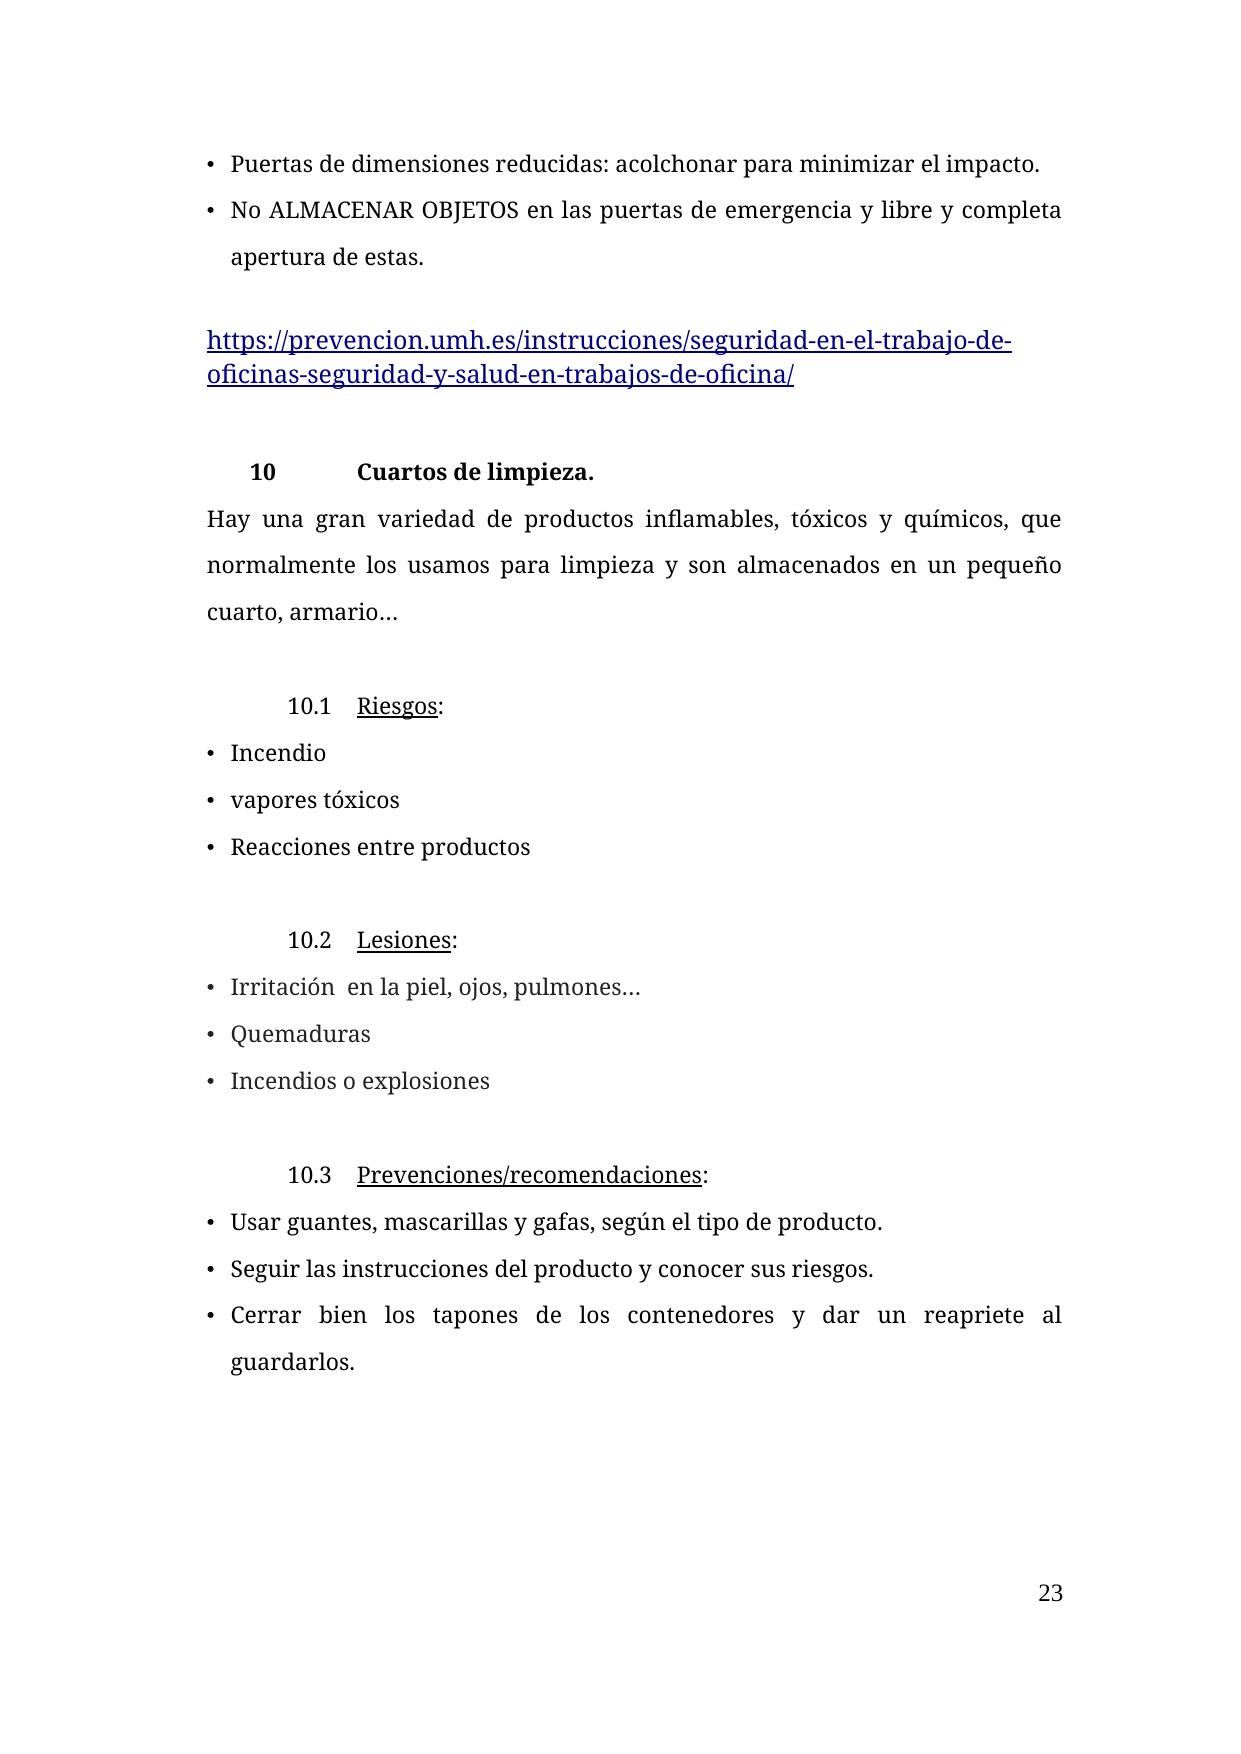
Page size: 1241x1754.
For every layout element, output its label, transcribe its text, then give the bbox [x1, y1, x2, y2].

list Incendio [207, 737, 1063, 768]
list No ALMACENAR OBJETOS en las puertas de emergencia y libre y completa apertura de estas. [207, 194, 1063, 273]
text Hay una gran variedad de productos inflamables, tóxicos y químicos, que normalmente los usamos para limpieza y son almacenados en un pequeño cuarto, armario… [207, 503, 1063, 628]
list Lesiones: [282, 924, 1063, 956]
text https://prevencion.umh.es/instrucciones/seguridad-en-el-trabajo-de-oficinas-seguridad-y-salud-en-trabajos-de-oficina/ [207, 322, 1063, 390]
list Incendios o explosiones [207, 1065, 1063, 1096]
list Riesgos: [282, 690, 1063, 721]
list Quemaduras [207, 1018, 1063, 1049]
list Puertas de dimensiones reducidas: acolchonar para minimizar el impacto. [207, 148, 1063, 179]
list Irritación en la piel, ojos, pulmones… [207, 971, 1063, 1003]
list Cuartos de limpieza. [244, 456, 1063, 487]
list Cerrar bien los tapones de los contenedores y dar un reapriete al guardarlos. [207, 1299, 1063, 1378]
list Reacciones entre productos [207, 831, 1063, 862]
list vapores tóxicos [207, 784, 1063, 815]
list Prevenciones/recomendaciones: [282, 1159, 1063, 1190]
list Usar guantes, mascarillas y gafas, según el tipo de producto. [207, 1206, 1063, 1237]
list Seguir las instrucciones del producto y conocer sus riesgos. [207, 1253, 1063, 1284]
